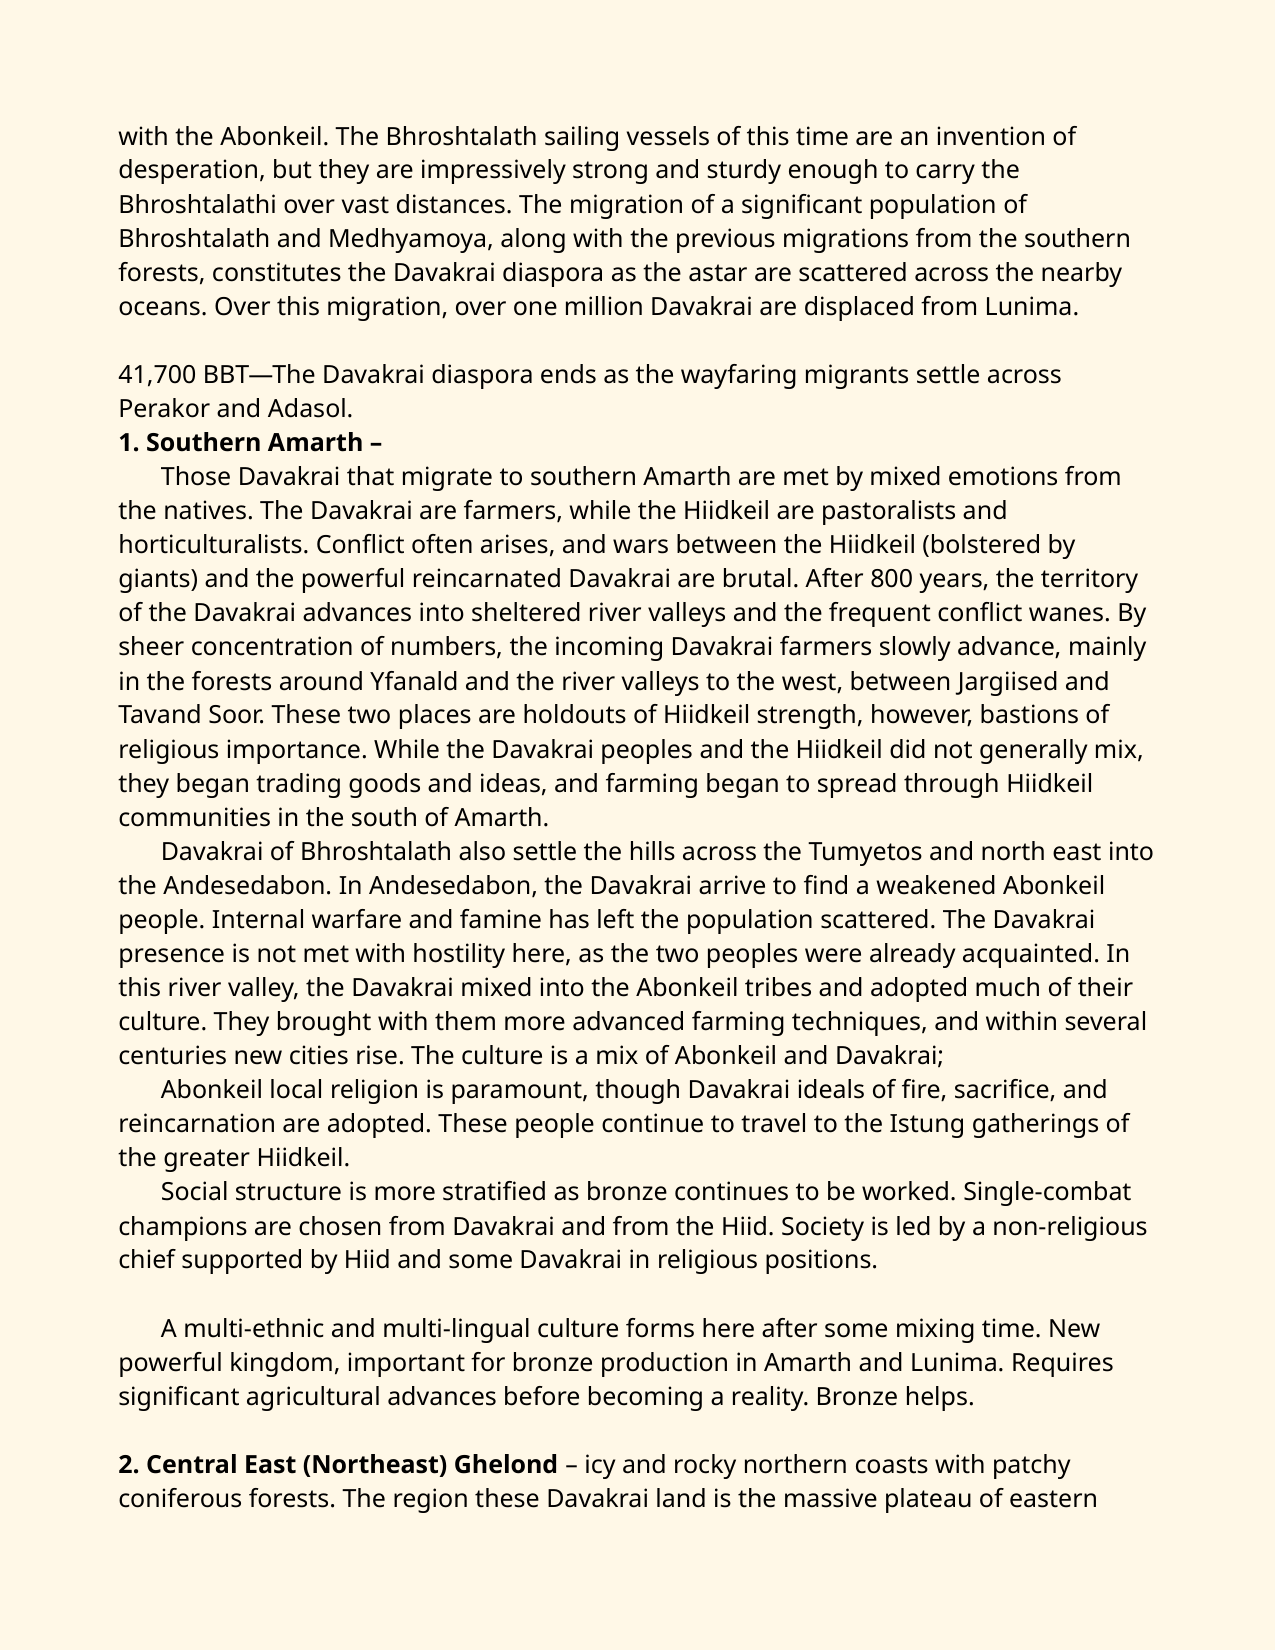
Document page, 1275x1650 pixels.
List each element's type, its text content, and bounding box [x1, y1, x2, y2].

text A multi-ethnic and multi-lingual culture forms here after some mixing time. New powerful kingdom, important for bronze production in Amarth and Lunima. Requires significant agricultural advances before becoming a reality. Bronze helps. [118, 1310, 1157, 1412]
text Abonkeil local religion is paramount, though Davakrai ideals of fire, sacrifice, and reincarnation are adopted. These people continue to travel to the Istung gatherings of the greater Hiidkeil. [118, 1072, 1157, 1174]
text with the Abonkeil. The Bhroshtalath sailing vessels of this time are an invention of desperation, but they are impressively strong and sturdy enough to carry the Bhroshtalathi over vast distances. The migration of a significant population of Bhroshtalath and Medhyamoya, along with the previous migrations from the southern forests, constitutes the Davakrai diaspora as the astar are scattered across the nearby oceans. Over this migration, over one million Davakrai are displaced from Lunima. [118, 118, 1157, 322]
text 2. Central East (Northeast) Ghelond – icy and rocky northern coasts with patchy coniferous forests. The region these Davakrai land is the massive plateau of eastern [118, 1447, 1157, 1515]
text 41,700 BBT—The Davakrai diaspora ends as the wayfaring migrants settle across Perakor and Adasol. [118, 357, 1157, 425]
text Those Davakrai that migrate to southern Amarth are met by mixed emotions from the natives. The Davakrai are farmers, while the Hiidkeil are pastoralists and horticulturalists. Conflict often arises, and wars between the Hiidkeil (bolstered by giants) and the powerful reincarnated Davakrai are brutal. After 800 years, the territory of the Davakrai advances into sheltered river valleys and the frequent conflict wanes. By sheer concentration of numbers, the incoming Davakrai farmers slowly advance, mainly in the forests around Yfanald and the river valleys to the west, between Jargiised and Tavand Soor. These two places are holdouts of Hiidkeil strength, however, bastions of religious importance. While the Davakrai peoples and the Hiidkeil did not generally mix, they began trading goods and ideas, and farming began to spread through Hiidkeil communities in the south of Amarth. [118, 459, 1157, 833]
text Davakrai of Bhroshtalath also settle the hills across the Tumyetos and north east into the Andesedabon. In Andesedabon, the Davakrai arrive to find a weakened Abonkeil people. Internal warfare and famine has left the population scattered. The Davakrai presence is not met with hostility here, as the two peoples were already acquainted. In this river valley, the Davakrai mixed into the Abonkeil tribes and adopted much of their culture. They brought with them more advanced farming techniques, and within several centuries new cities rise. The culture is a mix of Abonkeil and Davakrai; [118, 833, 1157, 1072]
text Social structure is more stratified as bronze continues to be worked. Single-combat champions are chosen from Davakrai and from the Hiid. Society is led by a non-religious chief supported by Hiid and some Davakrai in religious positions. [118, 1174, 1157, 1276]
text 1. Southern Amarth – [118, 425, 1157, 459]
